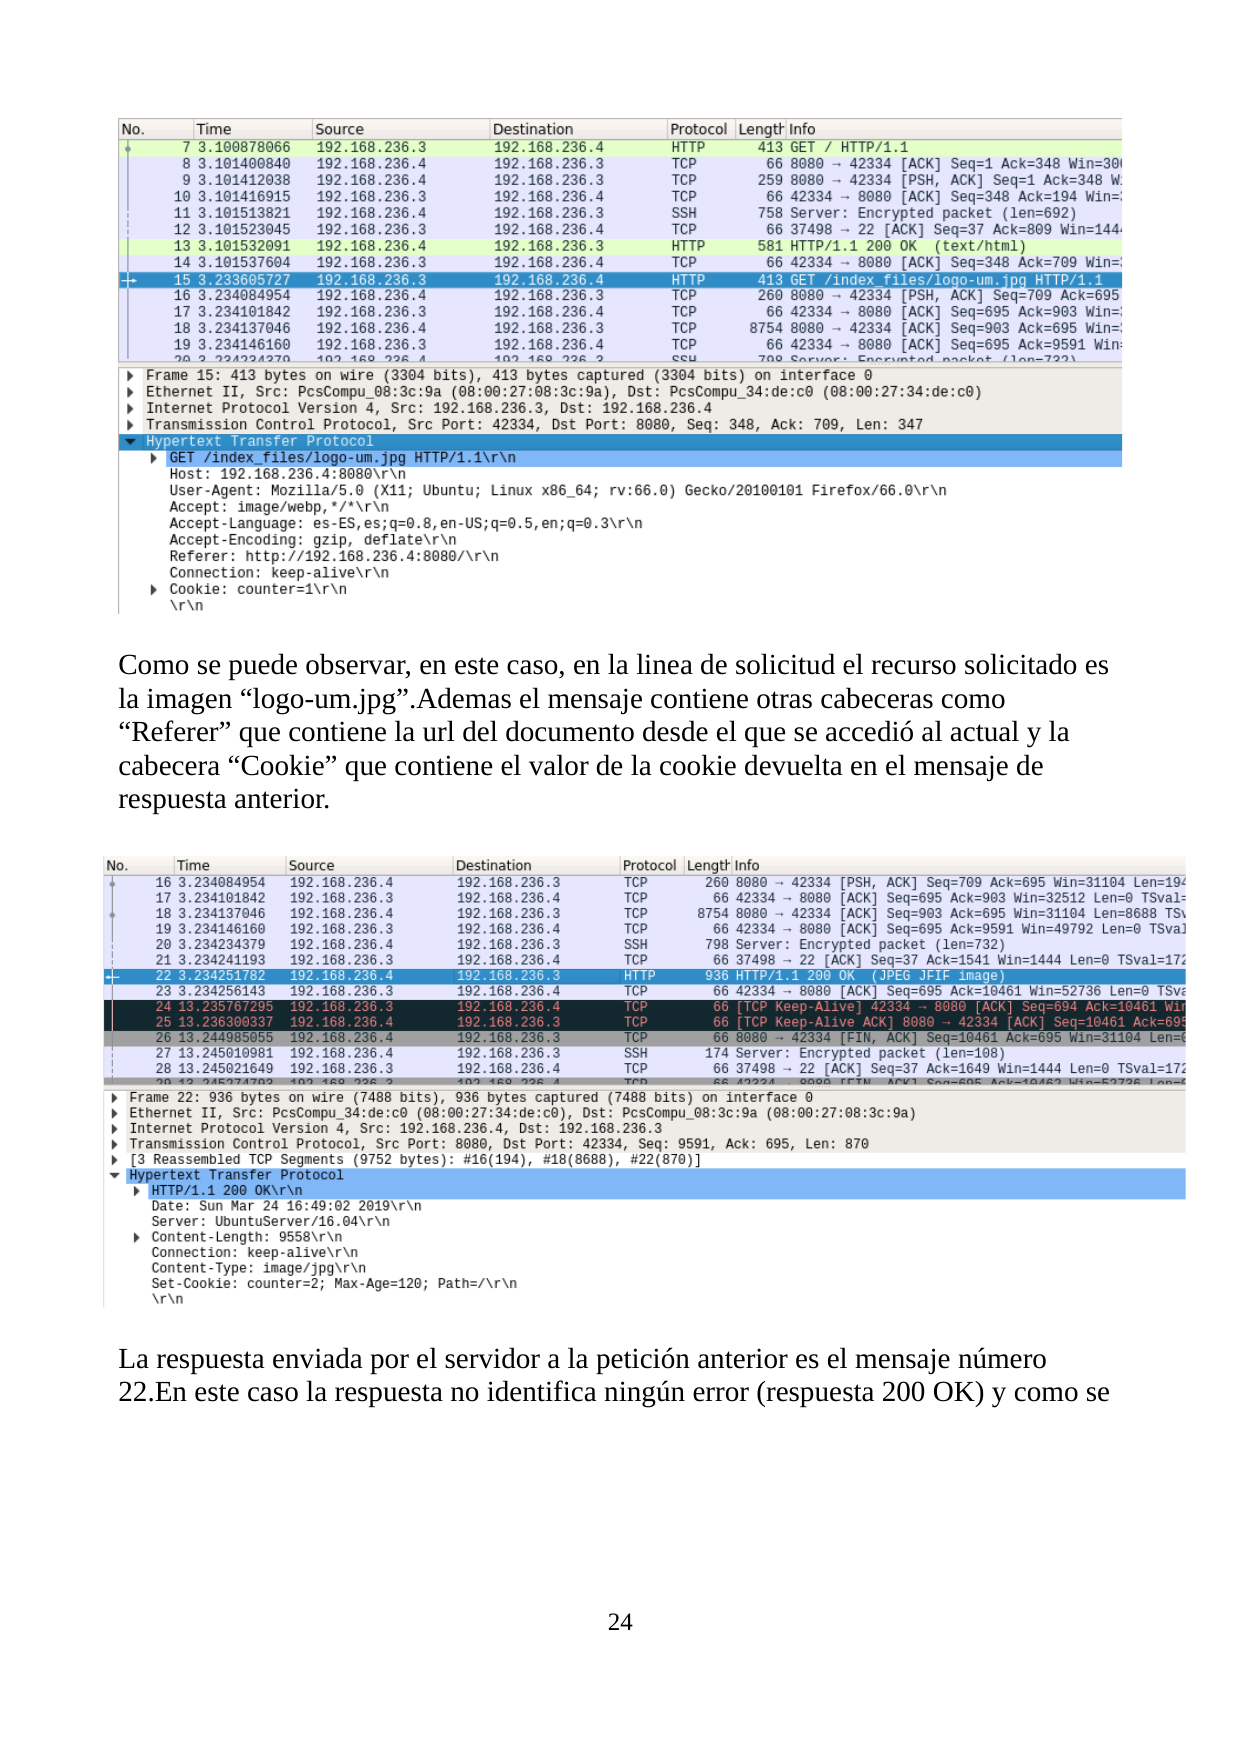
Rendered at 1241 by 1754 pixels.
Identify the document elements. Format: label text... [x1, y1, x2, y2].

text Como se puede observar, en este caso, en la linea de solicitud el recurso solicitado es la imagen “logo-um.jpg”.Ademas el mensaje contiene otras cabeceras como “Referer” que contiene la url del documento desde el que se accedió al actual y la cabecera “Cookie” que contiene el valor de la cookie devuelta en el mensaje de respuesta anterior. [118, 647, 1122, 815]
text La respuesta enviada por el servidor a la petición anterior es el mensaje número 22.En este caso la respuesta no identifica ningún error (respuesta 200 OK) y como se [118, 1341, 1122, 1408]
picture [118, 118, 1123, 614]
picture [103, 856, 1186, 1308]
